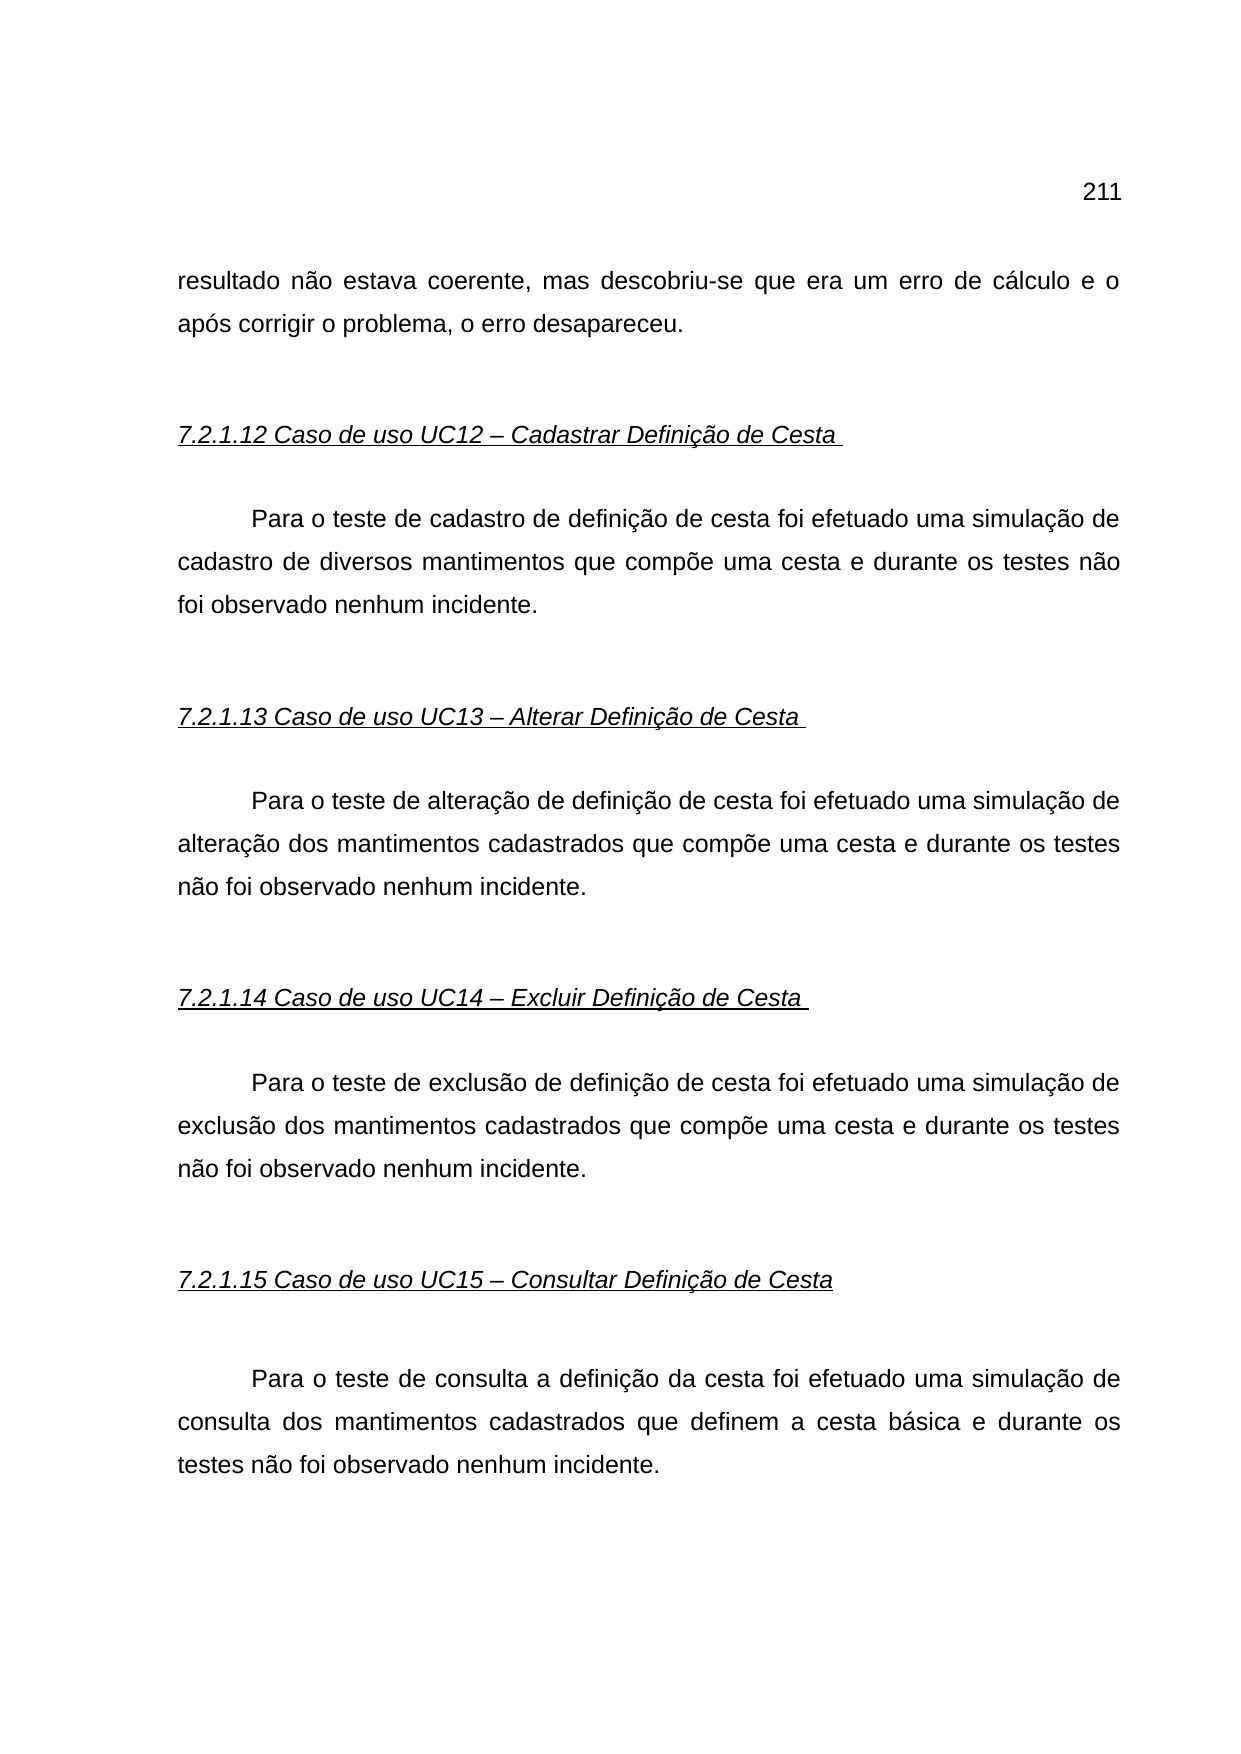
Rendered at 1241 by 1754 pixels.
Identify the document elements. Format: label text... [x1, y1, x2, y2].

subtitle 7.2.1.15 Caso de uso UC15 – Consultar Definição de Cesta [177, 1265, 1122, 1294]
text resultado não estava coerente, mas descobriu-se que era um erro de cálculo e o após corrigir o problema, o erro desapareceu. [177, 266, 1122, 338]
text Para o teste de exclusão de definição de cesta foi efetuado uma simulação de exclusão dos mantimentos cadastrados que compõe uma cesta e durante os testes não foi observado nenhum incidente. [177, 1068, 1122, 1183]
text Para o teste de consulta a definição da cesta foi efetuado uma simulação de consulta dos mantimentos cadastrados que definem a cesta básica e durante os testes não foi observado nenhum incidente. [177, 1363, 1122, 1478]
subtitle 7.2.1.14 Caso de uso UC14 – Excluir Definição de Cesta [177, 983, 1122, 1012]
subtitle 7.2.1.13 Caso de uso UC13 – Alterar Definição de Cesta [177, 702, 1122, 730]
text Para o teste de cadastro de definição de cesta foi efetuado uma simulação de cadastro de diversos mantimentos que compõe uma cesta e durante os testes não foi observado nenhum incidente. [177, 504, 1122, 619]
text Para o teste de alteração de definição de cesta foi efetuado uma simulação de alteração dos mantimentos cadastrados que compõe uma cesta e durante os testes não foi observado nenhum incidente. [177, 786, 1122, 901]
subtitle 7.2.1.12 Caso de uso UC12 – Cadastrar Definição de Cesta [177, 420, 1122, 449]
